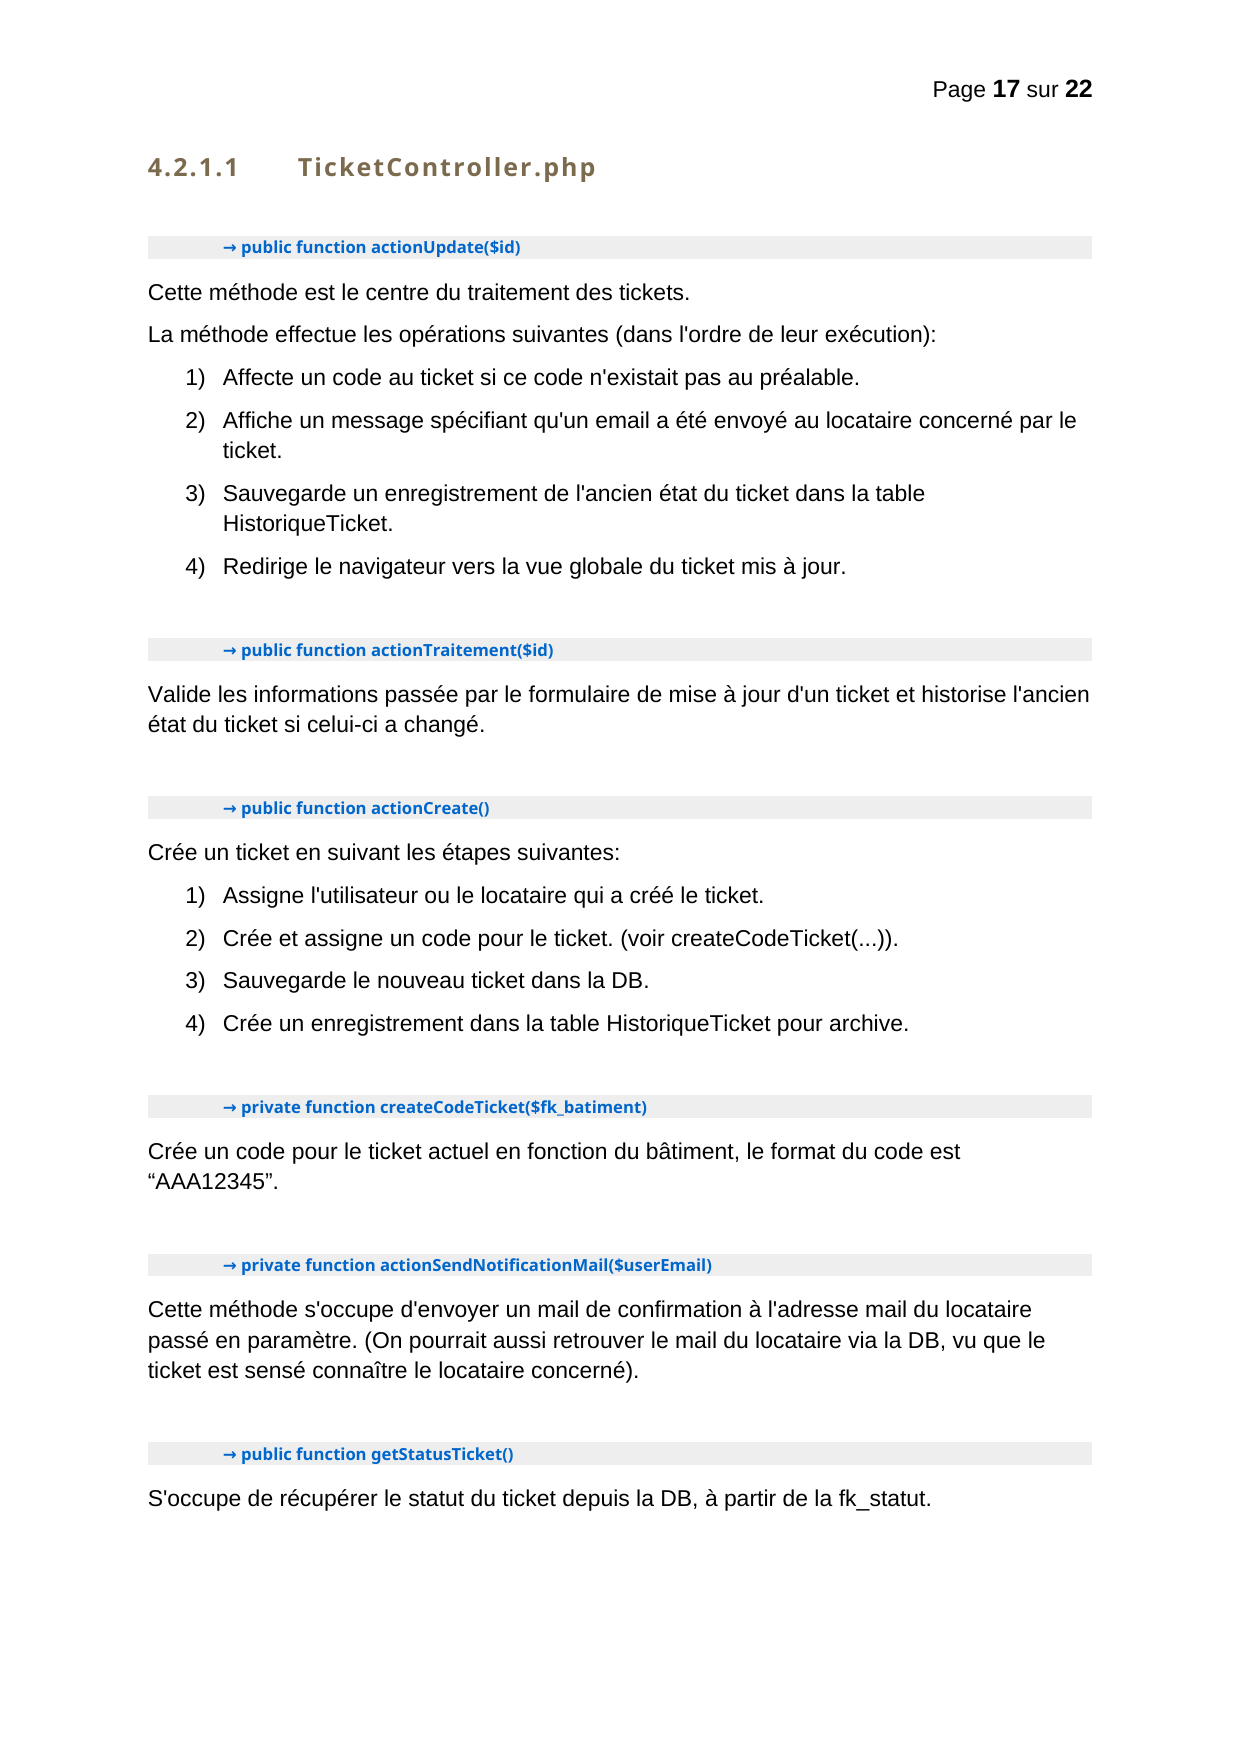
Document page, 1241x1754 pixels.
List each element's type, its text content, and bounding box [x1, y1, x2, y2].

text Valide les informations passée par le formulaire de mise à jour d'un ticket et historise l'ancien état du ticket si celui-ci a changé. [148, 681, 1092, 737]
text Cette méthode s'occupe d'envoyer un mail de confirmation à l'adresse mail du locataire passé en paramètre. (On pourrait aussi retrouver le mail du locataire via la DB, vu que le ticket est sensé connaître le locataire concerné). [148, 1296, 1092, 1383]
list Crée et assigne un code pour le ticket. (voir createCodeTicket(...)). [185, 924, 1092, 951]
text Crée un code pour le ticket actuel en fonction du bâtiment, le format du code est “AAA12345”. [148, 1138, 1092, 1195]
text → private function actionSendNotificationMail($userEmail) [148, 1254, 1092, 1276]
list Redirige le navigateur vers la vue globale du ticket mis à jour. [185, 553, 1092, 579]
text → private function createCodeTicket($fk_batiment) [148, 1095, 1092, 1118]
list Affiche un message spécifiant qu'un email a été envoyé au locataire concerné par le ticket. [185, 407, 1092, 463]
text Crée un ticket en suivant les étapes suivantes: [148, 839, 1092, 866]
text → public function getStatusTicket() [148, 1442, 1092, 1465]
list Sauvegarde un enregistrement de l'ancien état du ticket dans la table HistoriqueTicket. [185, 480, 1092, 536]
text Cette méthode est le centre du traitement des tickets. [148, 279, 1092, 305]
list Crée un enregistrement dans la table HistoriqueTicket pour archive. [185, 1010, 1092, 1036]
text → public function actionUpdate($id) [148, 236, 1092, 259]
list Affecte un code au ticket si ce code n'existait pas au préalable. [185, 364, 1092, 391]
list Assigne l'utilisateur ou le locataire qui a créé le ticket. [185, 882, 1092, 908]
list Sauvegarde le nouveau ticket dans la DB. [185, 967, 1092, 994]
text S'occupe de récupérer le statut du ticket depuis la DB, à partir de la fk_statut. [148, 1485, 1092, 1511]
text → public function actionTraitement($id) [148, 638, 1092, 661]
text → public function actionCreate() [148, 796, 1092, 819]
text La méthode effectue les opérations suivantes (dans l'ordre de leur exécution): [148, 321, 1092, 348]
subtitle TicketController.php [148, 150, 1092, 184]
